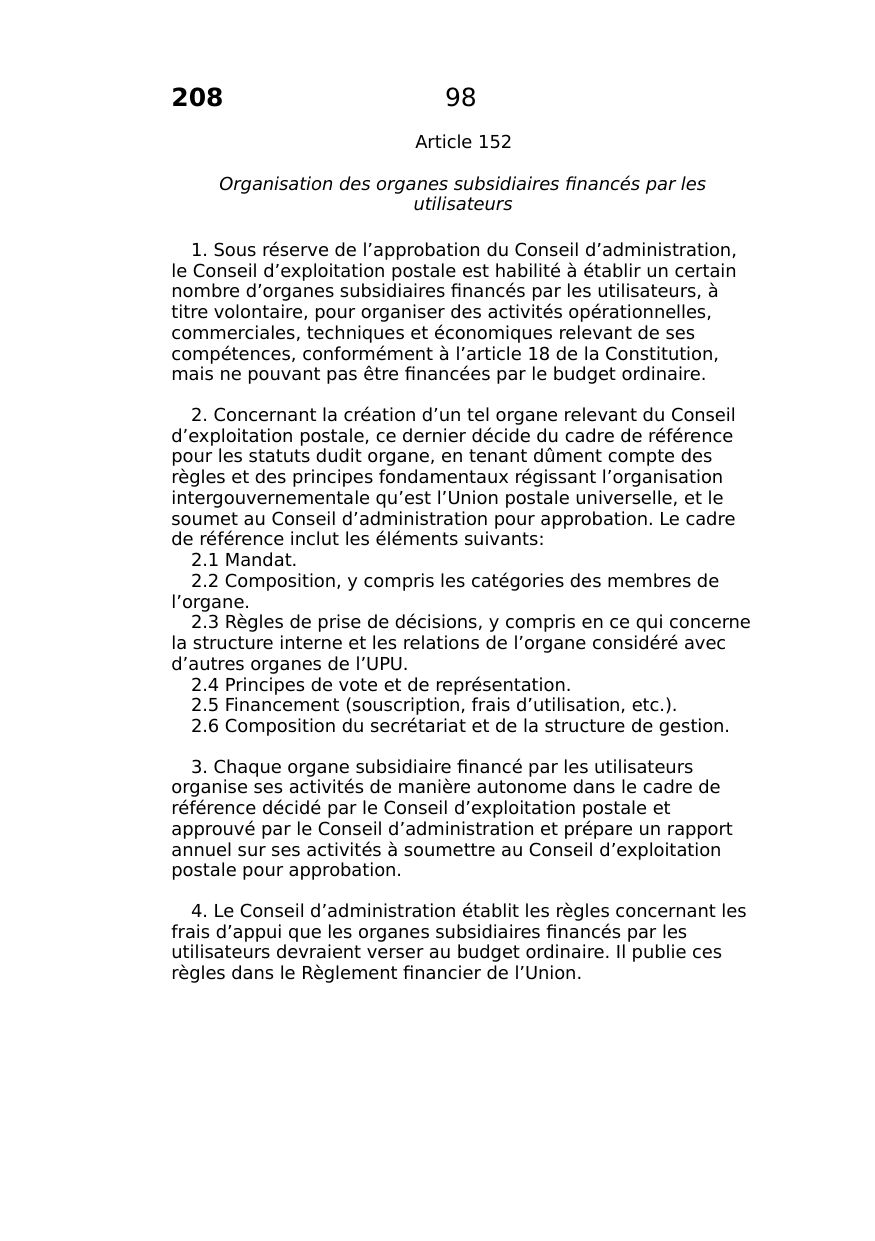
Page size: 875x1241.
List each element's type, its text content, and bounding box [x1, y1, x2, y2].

subtitle Article 152 Organisation des organes subsidiaires financés par les utilisateurs [171, 132, 756, 215]
text 2.1 Mandat. [171, 550, 756, 571]
text 1. Sous réserve de l’approbation du Conseil d’administration, le Conseil d’exploitation postale est habilité à établir un certain nombre d’organes subsidiaires financés par les utilisateurs, à titre volontaire, pour organiser des activités opérationnelles, commerciales, techniques et économiques relevant de ses compétences, conformément à l’article 18 de la Constitution, mais ne pouvant pas être financées par le budget ordinaire. [171, 240, 756, 385]
text 4. Le Conseil d’administration établit les règles concernant les frais d’appui que les organes subsidiaires financés par les utilisateurs devraient verser au budget ordinaire. Il publie ces règles dans le Règlement financier de l’Union. [171, 901, 756, 984]
text 2. Concernant la création d’un tel organe relevant du Conseil d’exploitation postale, ce dernier décide du cadre de référence pour les statuts dudit organe, en tenant dûment compte des règles et des principes fondamentaux régissant l’organisation intergouvernementale qu’est l’Union postale universelle, et le soumet au Conseil d’administration pour approbation. Le cadre de référence inclut les éléments suivants: [171, 405, 756, 550]
text 3. Chaque organe subsidiaire financé par les utilisateurs organise ses activités de manière autonome dans le cadre de référence décidé par le Conseil d’exploitation postale et approuvé par le Conseil d’administration et prépare un rapport annuel sur ses activités à soumettre au Conseil d’exploitation postale pour approbation. [171, 757, 756, 881]
text 2.3 Règles de prise de décisions, y compris en ce qui concerne la structure interne et les relations de l’organe considéré avec d’autres organes de l’UPU. [171, 612, 756, 674]
text 2.5 Financement (souscription, frais d’utilisation, etc.). [171, 695, 756, 716]
text 2.4 Principes de vote et de représentation. [171, 674, 756, 695]
text 2.2 Composition, y compris les catégories des membres de l’organe. [171, 571, 756, 612]
text 2.6 Composition du secrétariat et de la structure de gestion. [171, 716, 756, 737]
